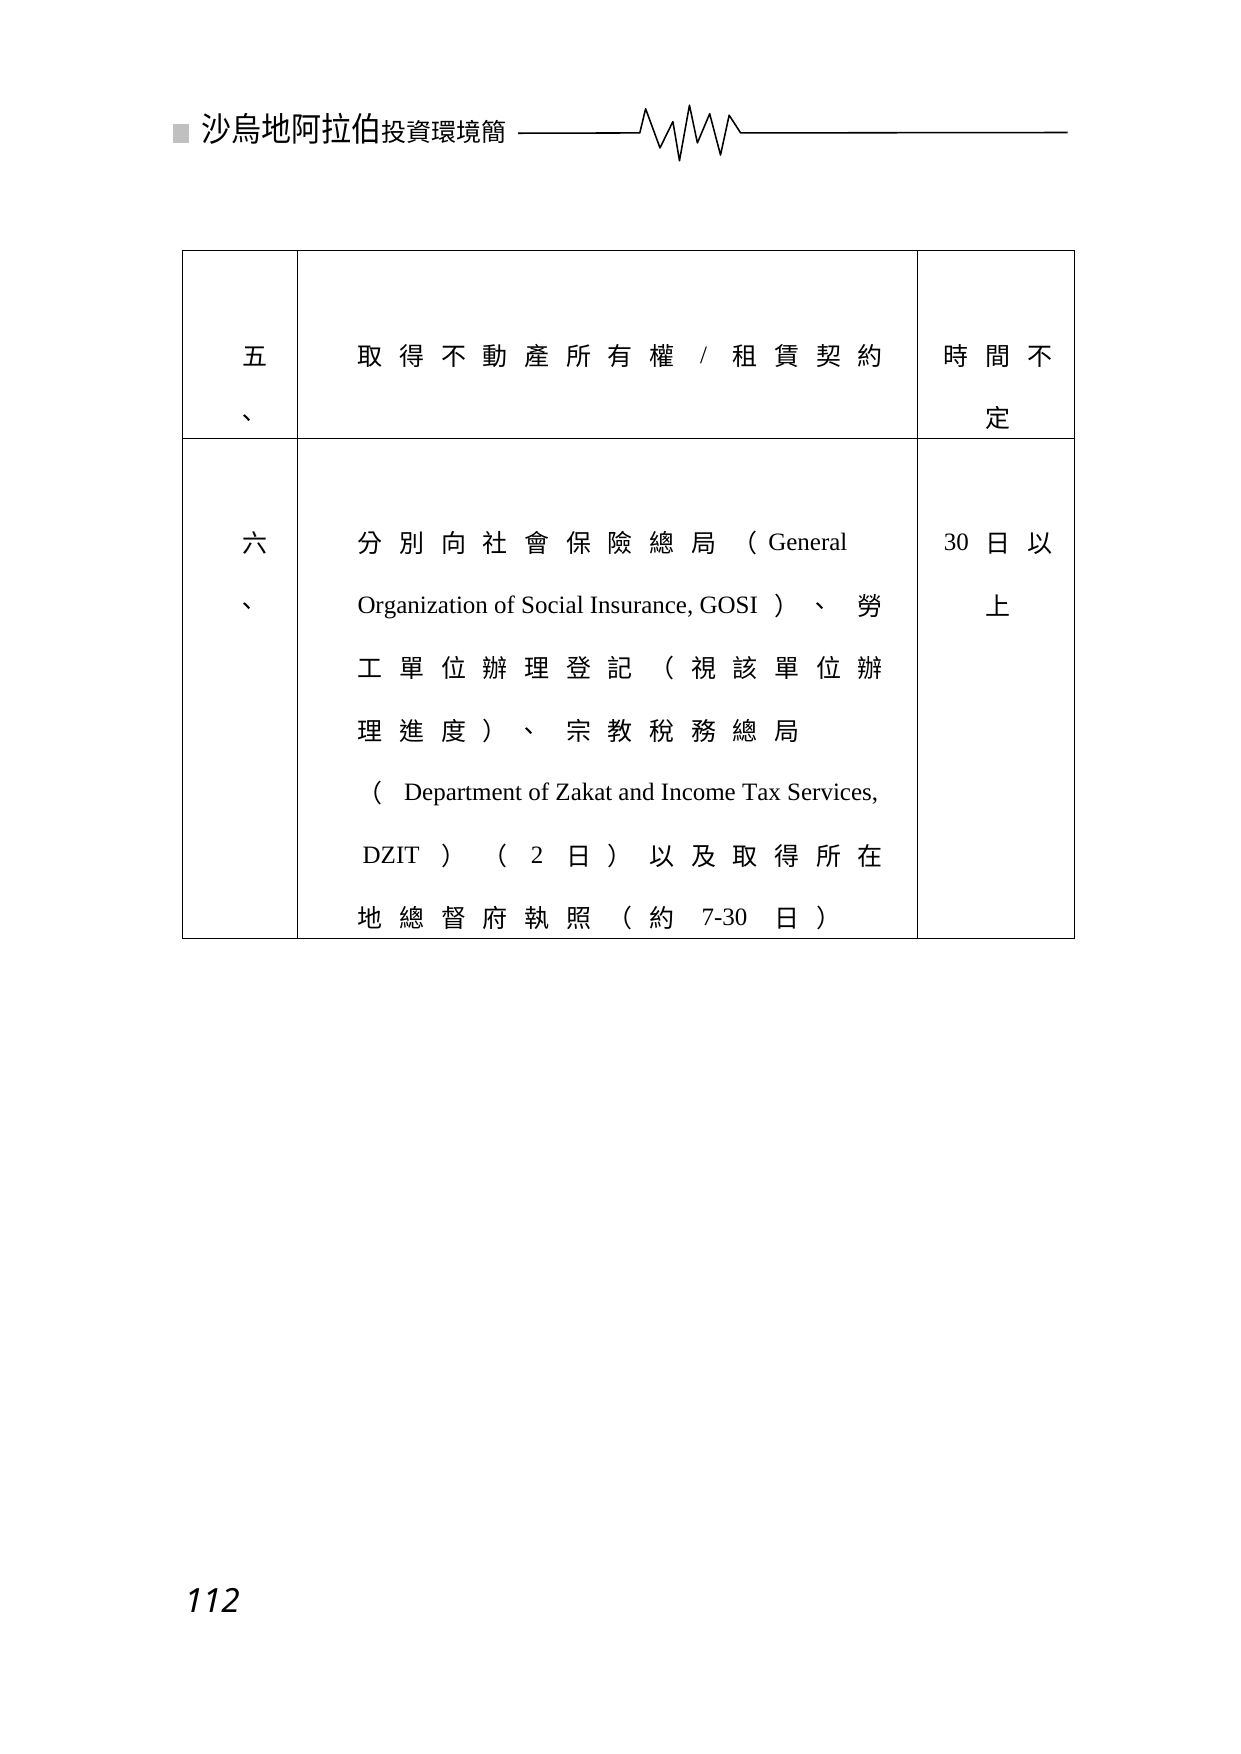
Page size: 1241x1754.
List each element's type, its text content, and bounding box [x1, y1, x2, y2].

table_cell 分別向社會保險總局（General Organization of Social Insurance, GOSI）、勞工單位辦理登記（視該單位辦理進度）、宗教稅務總局（Department of Zakat and Income Tax Services, DZIT）（2日）以及取得所在地總督府執照（約7-30日） [298, 439, 917, 938]
table_cell 30日以上 [918, 439, 1074, 938]
table_cell 五、 [183, 251, 297, 438]
table_cell 六、 [183, 439, 297, 938]
table_cell 時間不定 [918, 251, 1074, 438]
table_cell 取得不動產所有權/租賃契約 [298, 251, 917, 438]
